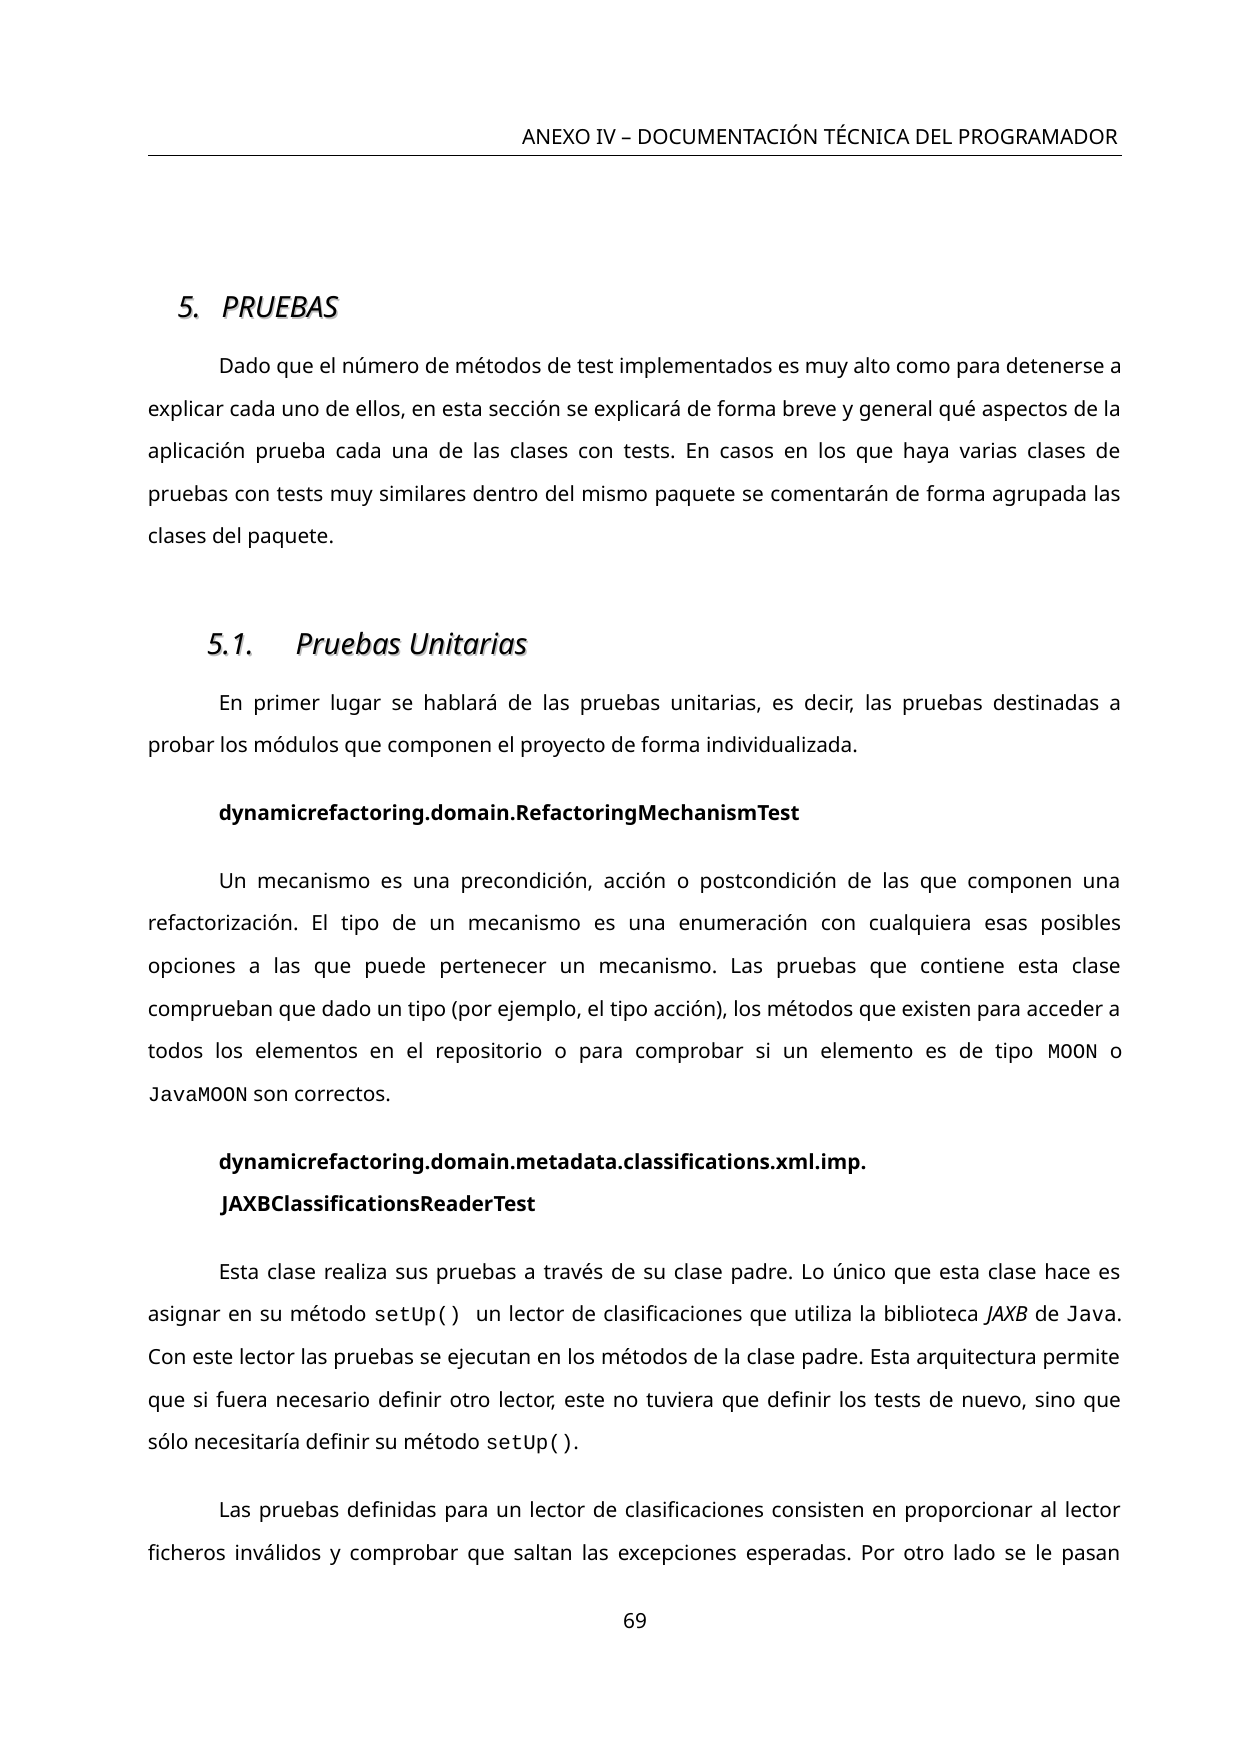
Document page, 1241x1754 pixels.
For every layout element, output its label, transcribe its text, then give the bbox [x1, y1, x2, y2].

text Dado que el número de métodos de test implementados es muy alto como para detenerse a explicar cada uno de ellos, en esta sección se explicará de forma breve y general qué aspectos de la aplicación prueba cada una de las clases con tests. En casos en los que haya varias clases de pruebas con tests muy similares dentro del mismo paquete se comentarán de forma agrupada las clases del paquete. [148, 351, 1122, 550]
text dynamicrefactoring.domain.RefactoringMechanismTest [148, 798, 1122, 827]
subtitle Pruebas Unitarias [207, 623, 1122, 663]
text Un mecanismo es una precondición, acción o postcondición de las que componen una refactorización. El tipo de un mecanismo es una enumeración con cualquiera esas posibles opciones a las que puede pertenecer un mecanismo. Las pruebas que contiene esta clase comprueban que dado un tipo (por ejemplo, el tipo acción), los métodos que existen para acceder a todos los elementos en el repositorio o para comprobar si un elemento es de tipo MOON o JavaMOON son correctos. [148, 866, 1122, 1107]
text En primer lugar se hablará de las pruebas unitarias, es decir, las pruebas destinadas a probar los módulos que componen el proyecto de forma individualizada. [148, 688, 1122, 759]
text Las pruebas definidas para un lector de clasificaciones consisten en proporcionar al lector ficheros inválidos y comprobar que saltan las excepciones esperadas. Por otro lado se le pasan [148, 1495, 1122, 1566]
text dynamicrefactoring.domain.metadata.classifications.xml.imp. JAXBClassificationsReaderTest [148, 1147, 1122, 1218]
text Esta clase realiza sus pruebas a través de su clase padre. Lo único que esta clase hace es asignar en su método setUp() un lector de clasificaciones que utiliza la biblioteca JAXB de Java. Con este lector las pruebas se ejecutan en los métodos de la clase padre. Esta arquitectura permite que si fuera necesario definir otro lector, este no tuviera que definir los tests de nuevo, sino que sólo necesitaría definir su método setUp(). [148, 1257, 1122, 1456]
subtitle PRUEBAS [177, 287, 1122, 326]
